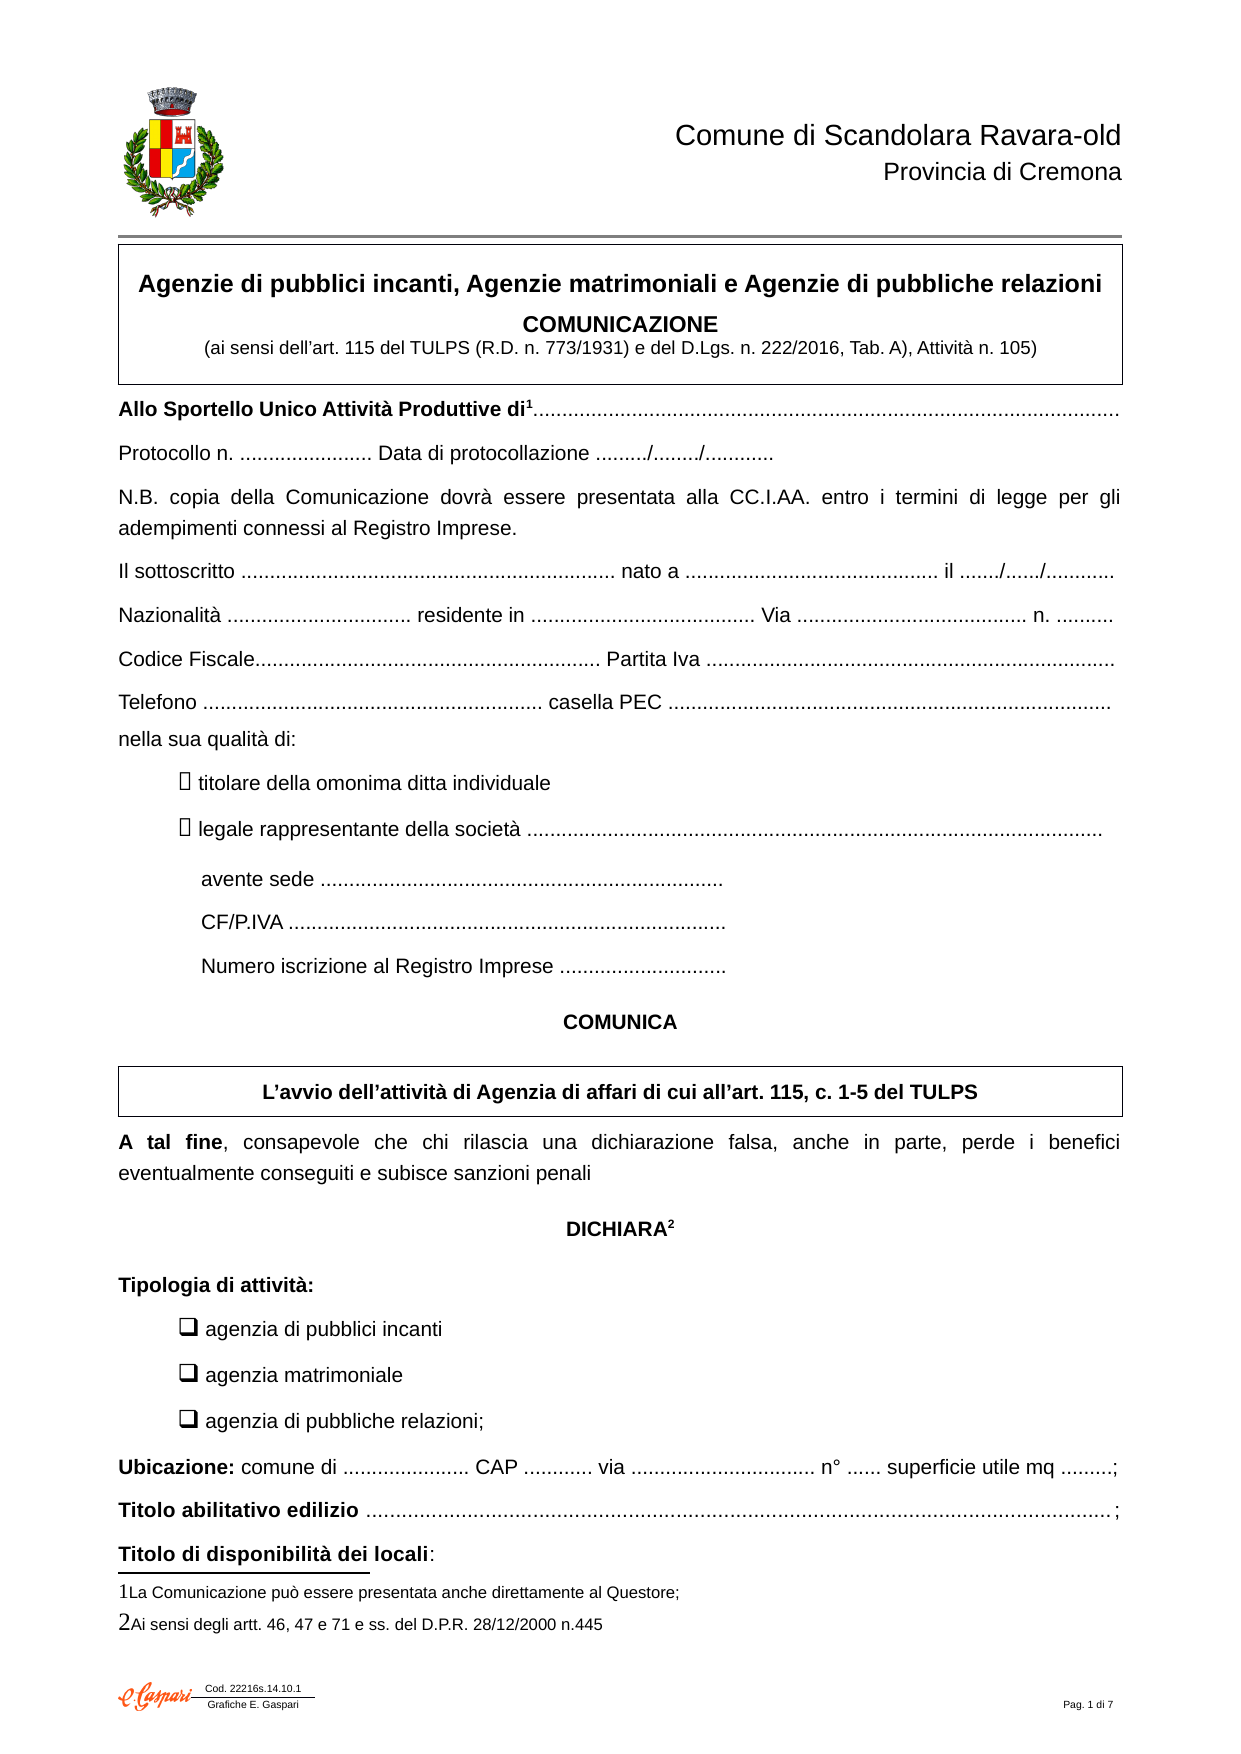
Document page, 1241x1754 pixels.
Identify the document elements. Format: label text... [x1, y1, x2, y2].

text Titolo abilitativo edilizio .............................................................................................................................; [118, 1498, 1122, 1522]
text  legale rappresentante della società .................................................................................................... [177, 810, 1122, 844]
text DICHIARA [118, 1217, 1122, 1241]
text Telefono ........................................................... casella PEC ............................................................................. [118, 690, 1122, 714]
text Nazionalità ................................ residente in ....................................... Via ........................................ n. .......... [118, 603, 1122, 627]
text N.B. copia della Comunicazione dovrà essere presentata alla CC.I.AA. entro i termini di legge per gli adempimenti connessi al Registro Imprese. [118, 484, 1122, 539]
text nella sua qualità di: [118, 727, 1122, 751]
text  agenzia matrimoniale [177, 1363, 1122, 1388]
text La Comunicazione può essere presentata anche direttamente al Questore; [118, 1579, 1122, 1603]
text Codice Fiscale............................................................ Partita Iva ....................................................................... [118, 647, 1122, 671]
text  agenzia di pubblici incanti [177, 1317, 1122, 1342]
picture [118, 1682, 192, 1711]
picture [122, 185, 224, 219]
text  titolare della omonima ditta individuale [177, 763, 1122, 797]
text avente sede ...................................................................... [201, 866, 1122, 890]
text  agenzia di pubbliche relazioni; [177, 1408, 1122, 1433]
text Il sottoscritto ................................................................. nato a ............................................ il ......./....../............ [118, 559, 1122, 583]
picture [122, 87, 224, 118]
text Protocollo n. ....................... Data di protocollazione ........./......../............ [118, 441, 1122, 465]
picture [122, 152, 172, 157]
text Tipologia di attività: [118, 1273, 1122, 1297]
picture [196, 152, 224, 157]
text CF/P.IVA ............................................................................ [201, 910, 1122, 934]
text Allo Sportello Unico Attività Produttive di [118, 397, 1122, 421]
text Provincia di Cremona [118, 157, 1122, 185]
text Ai sensi degli artt. 46, 47 e 71 e ss. del D.P.R. 28/12/2000 n.445 [118, 1607, 1122, 1636]
text Numero iscrizione al Registro Imprese ............................. [201, 954, 1122, 978]
table_header Agenzie di pubblici incanti, Agenzie matrimoniali e Agenzie di pubbliche relazioni COMUNICAZIONE (ai sensi dell’art. 115 del TULPS (R.D. n. 773/1931) e del D.Lgs. n. 222/2016, Tab. A), Attività n. 105) [119, 245, 1122, 384]
text COMUNICA [118, 1010, 1122, 1034]
text Ubicazione: comune di ...................... CAP ............ via ................................ n° ...... superficie utile mq .........; [118, 1454, 1122, 1478]
table_header L’avvio dell’attività di Agenzia di affari di cui all’art. 115, c. 1-5 del TULPS [119, 1067, 1122, 1116]
text Titolo di disponibilità dei locali: [118, 1542, 1122, 1566]
text A tal fine, consapevole che chi rilascia una dichiarazione falsa, anche in parte, perde i benefici eventualmente conseguiti e subisce sanzioni penali [118, 1129, 1122, 1185]
text Comune di Scandolara Ravara-old [118, 118, 1122, 152]
